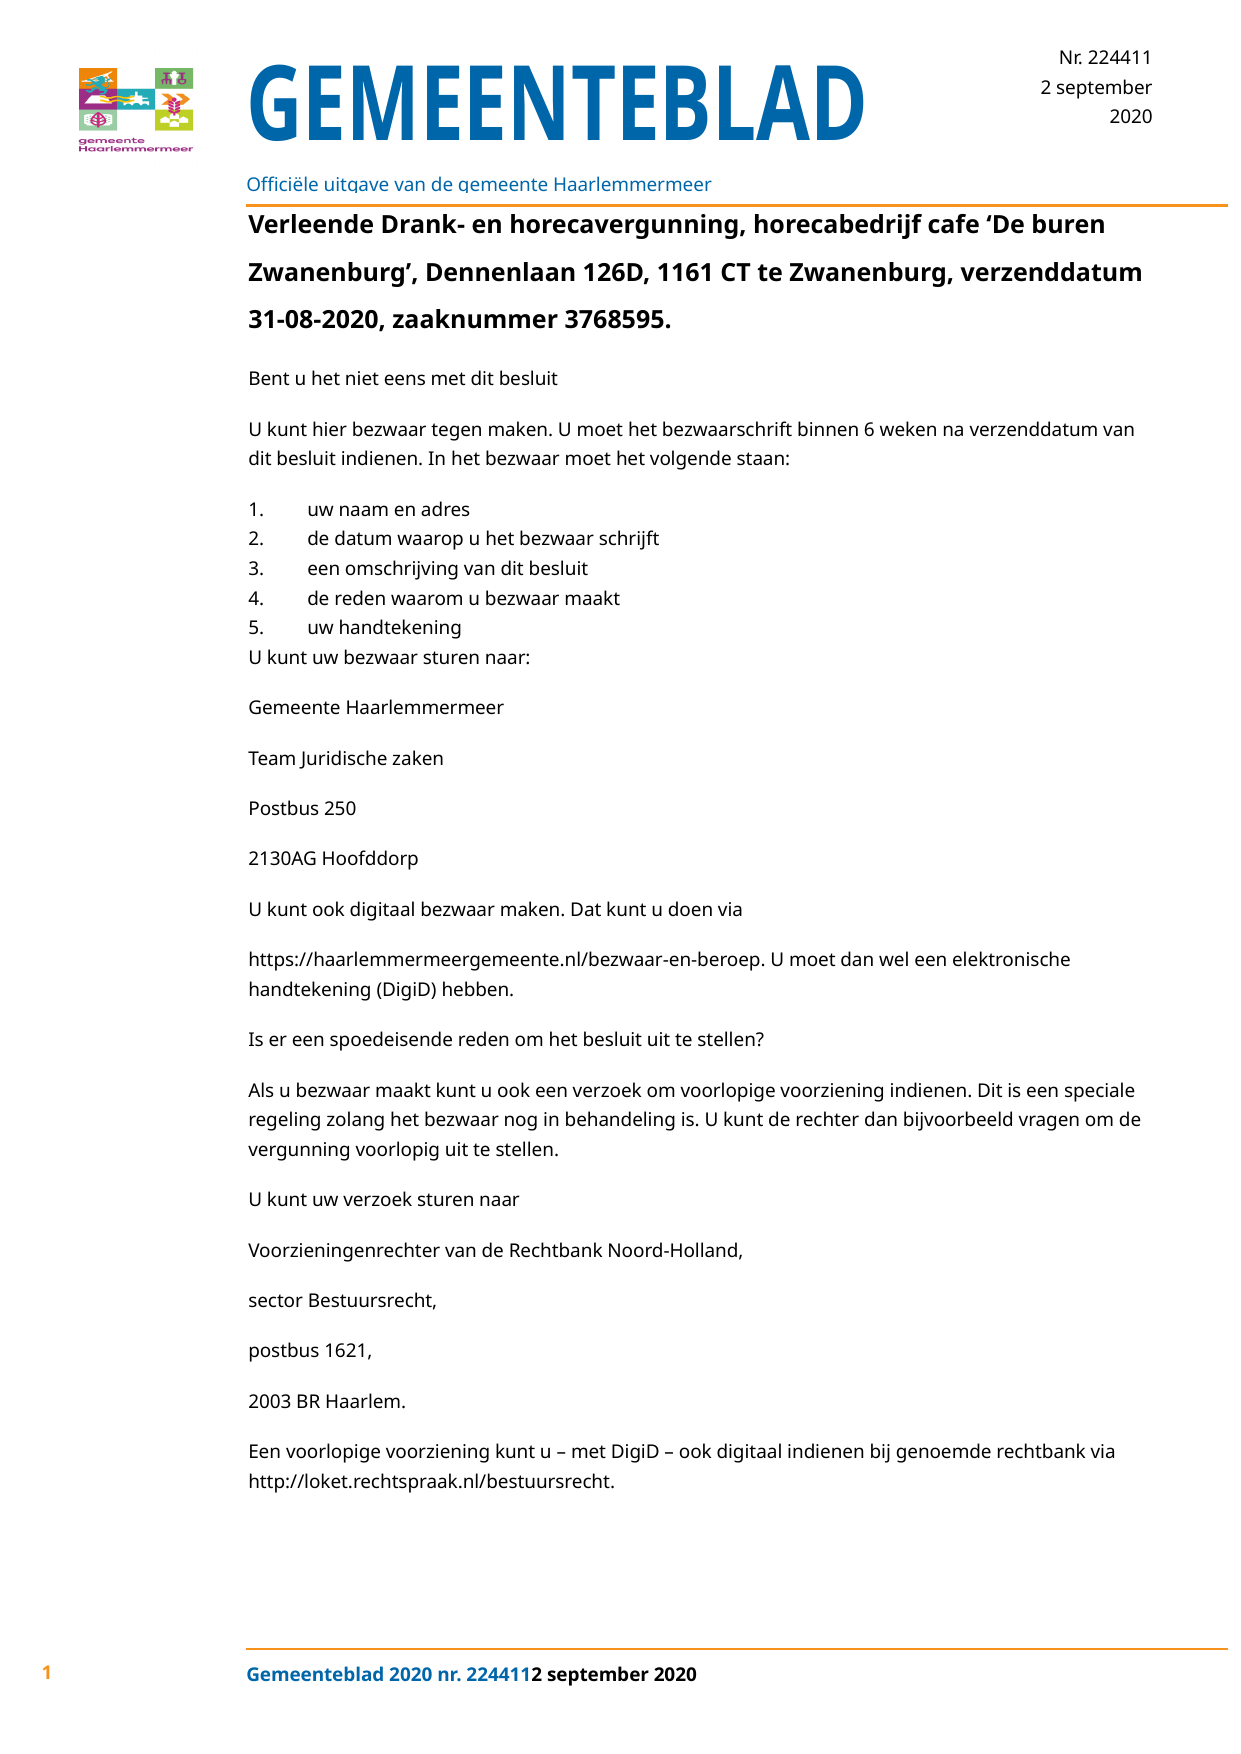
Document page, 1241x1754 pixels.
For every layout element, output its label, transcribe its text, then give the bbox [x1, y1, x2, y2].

text U kunt ook digitaal bezwaar maken. Dat kunt u doen via [248, 896, 1152, 922]
list uw handtekening [248, 614, 1152, 640]
text U kunt hier bezwaar tegen maken. U moet het bezwaarschrift binnen 6 weken na verzenddatum van dit besluit indienen. In het bezwaar moet het volgende staan: [248, 416, 1152, 471]
text Als u bezwaar maakt kunt u ook een verzoek om voorlopige voorziening indienen. Dit is een speciale regeling zolang het bezwaar nog in behandeling is. U kunt de rechter dan bijvoorbeeld vragen om de vergunning voorlopig uit te stellen. [248, 1077, 1152, 1162]
picture [41, 47, 231, 172]
text Verleende Drank- en horecavergunning, horecabedrijf cafe ‘De buren Zwanenburg’, Dennenlaan 126D, 1161 CT te Zwanenburg, verzenddatum 31-08-2020, zaaknummer 3768595. [248, 207, 1152, 336]
list de datum waarop u het bezwaar schrijft [248, 526, 1152, 551]
text 2003 BR Haarlem. [248, 1388, 1152, 1414]
text sector Bestuursrecht, [248, 1287, 1152, 1313]
text https://haarlemmermeergemeente.nl/bezwaar-en-beroep. U moet dan wel een elektronische handtekening (DigiD) hebben. [248, 946, 1152, 1002]
text Is er een spoedeisende reden om het besluit uit te stellen? [248, 1026, 1152, 1052]
text Bent u het niet eens met dit besluit [248, 366, 1152, 391]
text postbus 1621, [248, 1338, 1152, 1363]
text U kunt uw verzoek sturen naar [248, 1186, 1152, 1212]
text U kunt uw bezwaar sturen naar: [248, 644, 1152, 669]
text Een voorlopige voorziening kunt u – met DigiD – ook digitaal indienen bij genoemde rechtbank via http://loket.rechtspraak.nl/bestuursrecht. [248, 1438, 1152, 1494]
text 2130AG Hoofddorp [248, 846, 1152, 871]
text Postbus 250 [248, 795, 1152, 821]
text Gemeente Haarlemmermeer [248, 694, 1152, 720]
text Team Juridische zaken [248, 745, 1152, 770]
list uw naam en adres [248, 496, 1152, 522]
list een omschrijving van dit besluit [248, 555, 1152, 581]
text Voorzieningenrechter van de Rechtbank Noord-Holland, [248, 1237, 1152, 1262]
list de reden waarom u bezwaar maakt [248, 585, 1152, 610]
